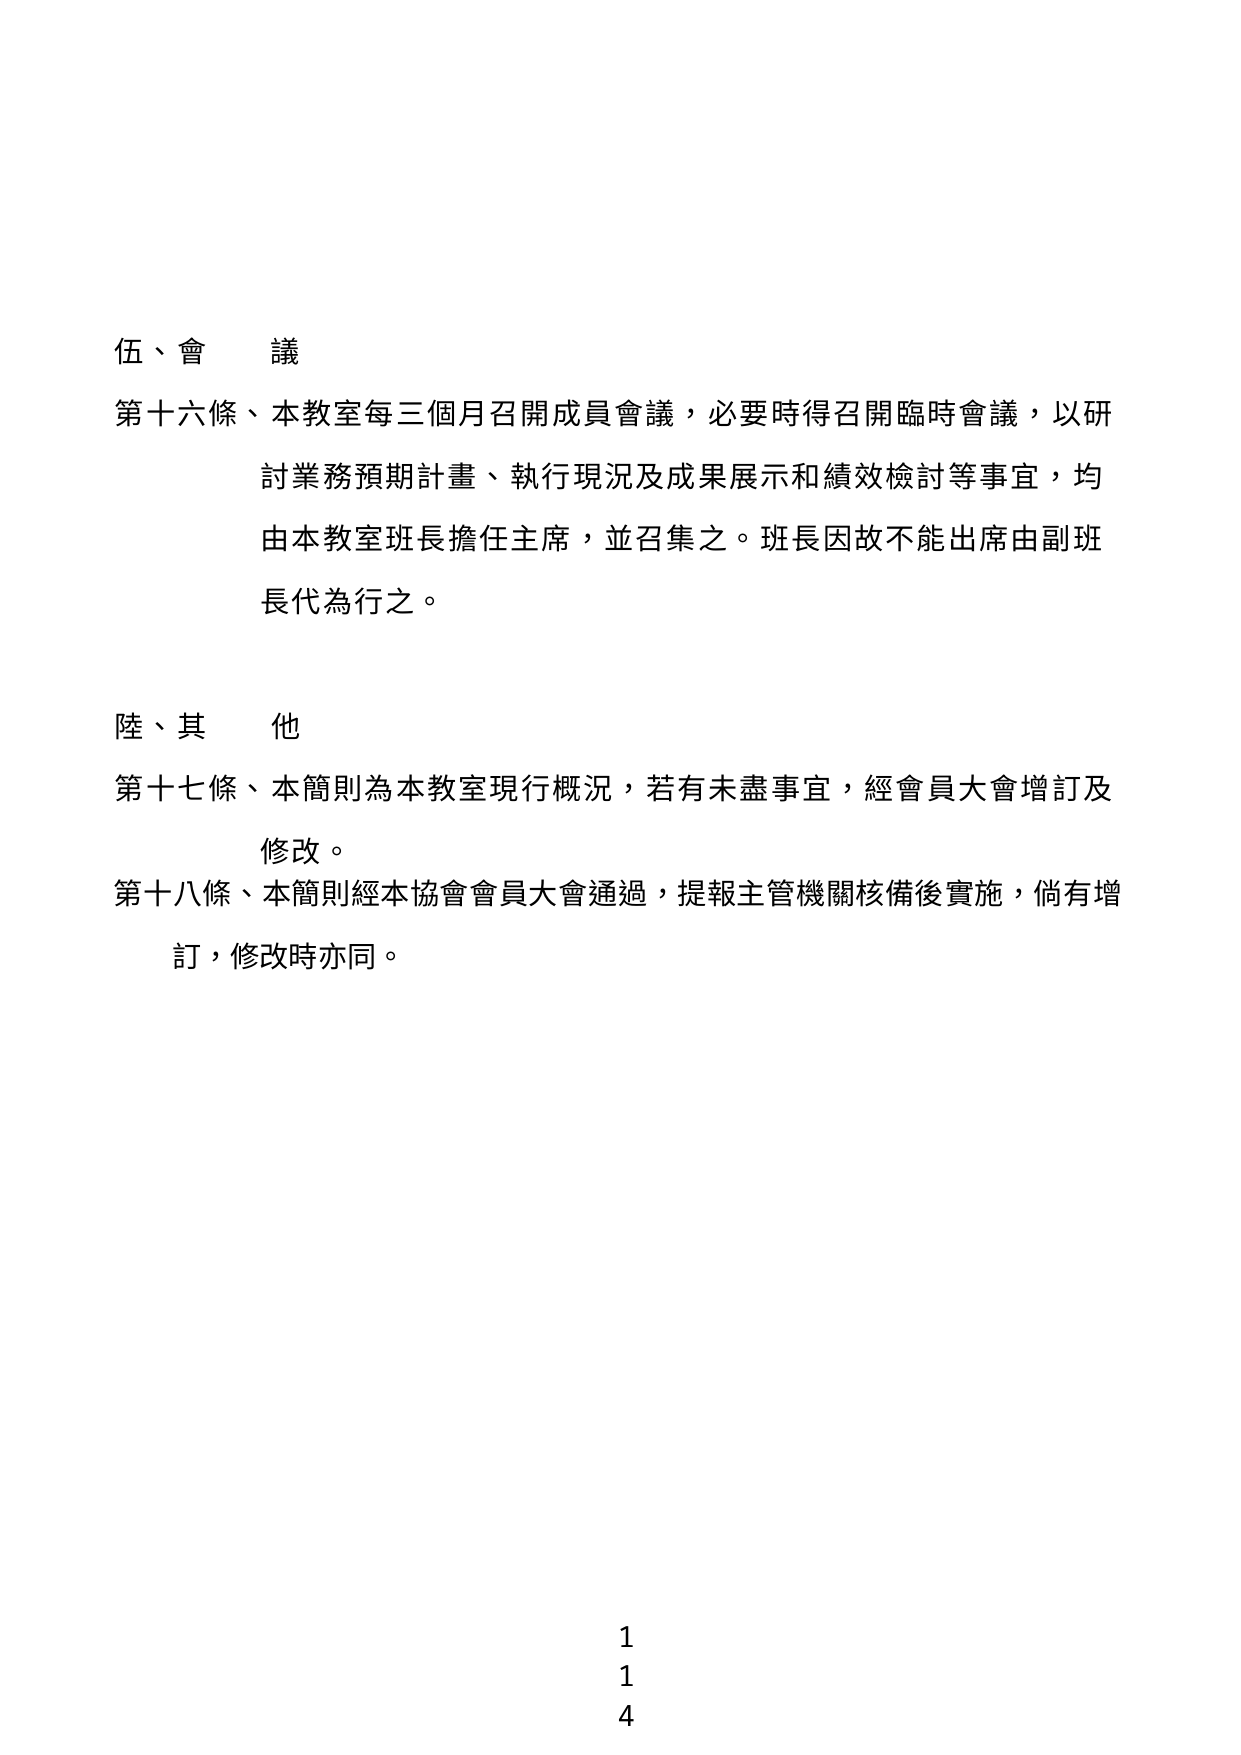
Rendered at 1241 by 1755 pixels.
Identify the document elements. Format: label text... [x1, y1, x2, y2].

text 伍、會 議 [113, 308, 1124, 370]
text 第十六條、本教室每三個月召開成員會議，必要時得召開臨時會議，以研討業務預期計畫、執行現況及成果展示和績效檢討等事宜，均由本教室班長擔任主席，並召集之。班長因故不能出席由副班長代為行之。 [113, 370, 1124, 620]
text 第十七條、本簡則為本教室現行概況，若有未盡事宜，經會員大會增訂及修改。 [113, 745, 1124, 870]
text 陸、其 他 [113, 683, 1124, 745]
text 第十八條、本簡則經本協會會員大會通過，提報主管機關核備後實施，倘有增訂，修改時亦同。 [113, 870, 1124, 976]
